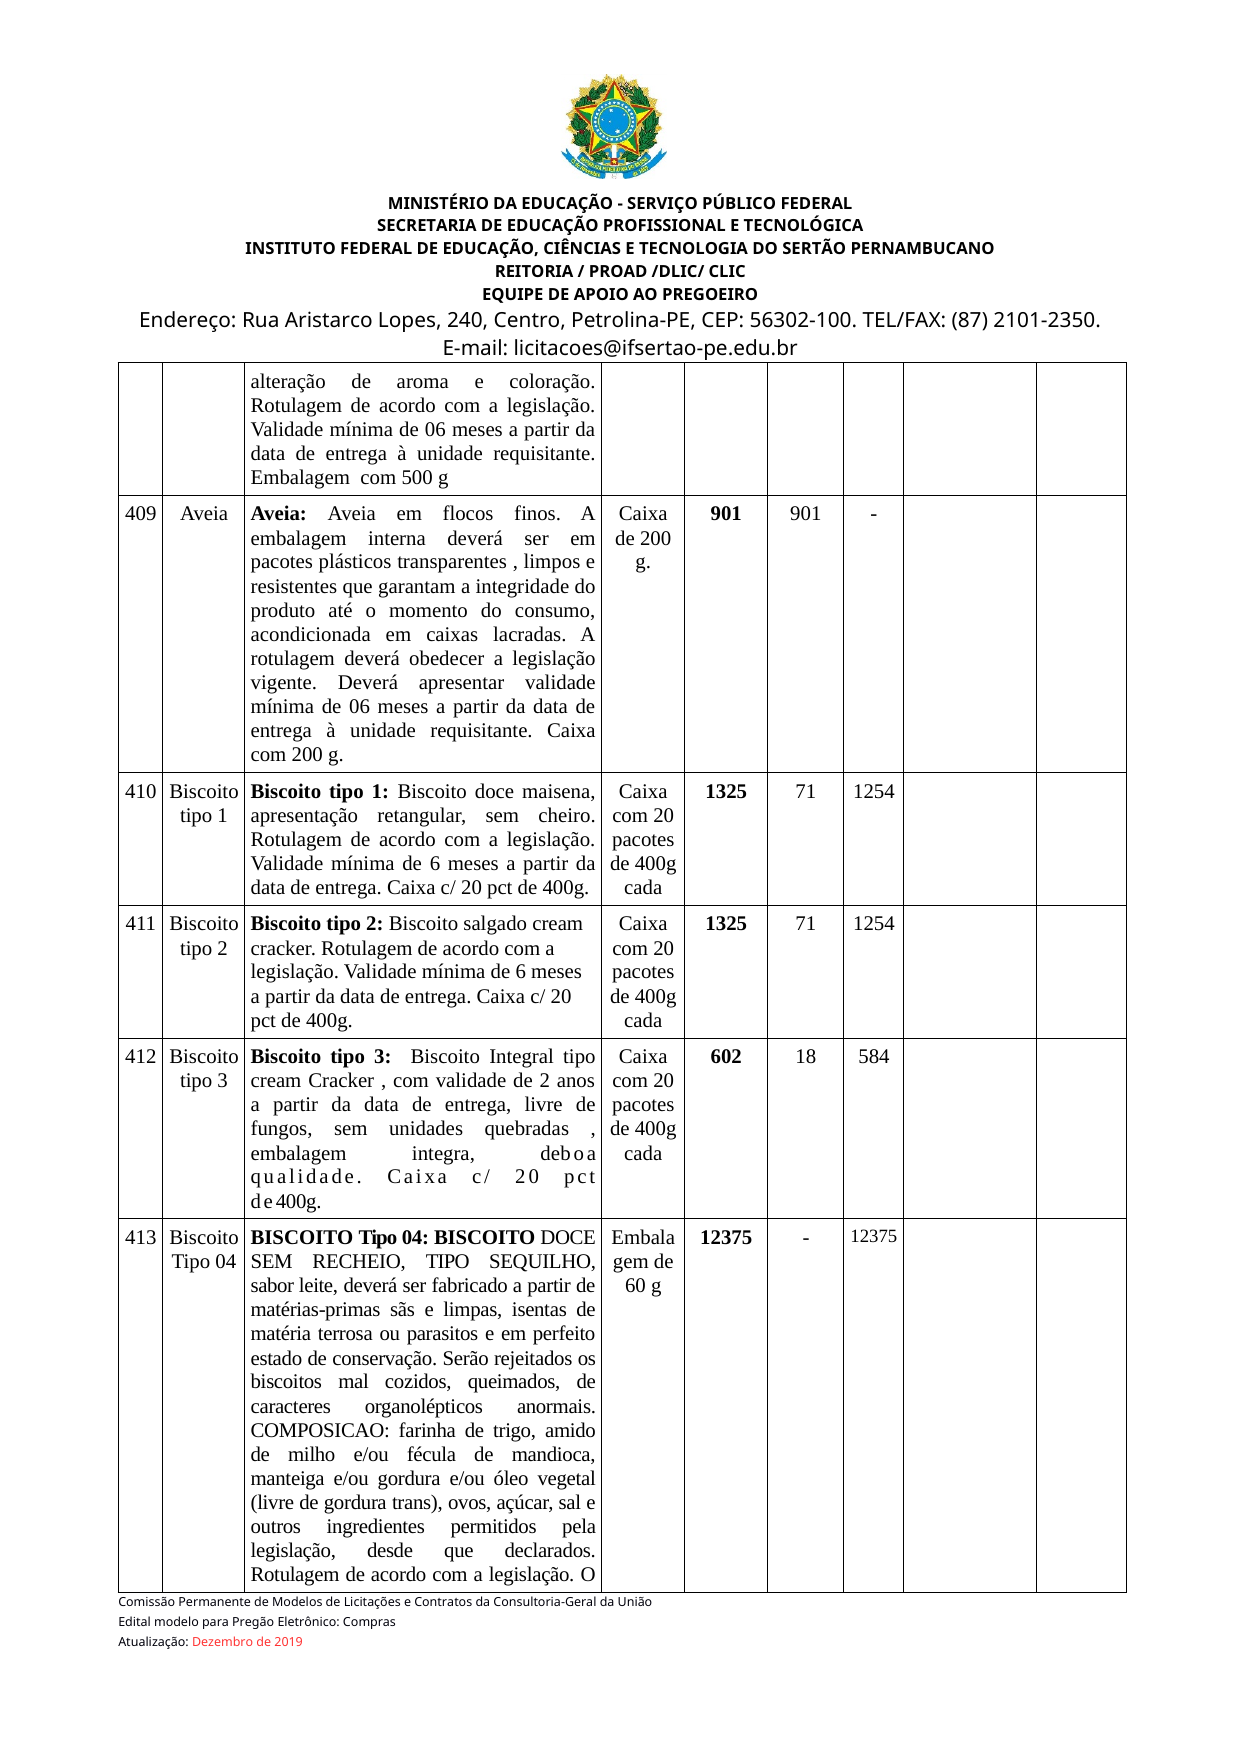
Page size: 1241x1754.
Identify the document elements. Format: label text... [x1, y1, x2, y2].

table_cell Biscoito tipo 1 [163, 773, 244, 904]
table_cell [904, 1039, 1036, 1218]
table_cell 411 [119, 906, 162, 1037]
table_cell [1037, 363, 1126, 494]
table_cell 409 [119, 496, 162, 772]
table_cell 1325 [685, 906, 767, 1037]
table_cell 584 [844, 1039, 903, 1218]
table_cell 413 [119, 1219, 162, 1592]
table_cell [1037, 1219, 1126, 1592]
table_cell - [768, 1219, 843, 1592]
table_cell 12375 [844, 1219, 903, 1592]
table_cell Caixa com 20 pacotes de 400g cada [602, 773, 684, 904]
table_cell Biscoito tipo 2 [163, 906, 244, 1037]
table_cell 1254 [844, 906, 903, 1037]
table_cell [685, 363, 767, 494]
table_cell [1037, 1039, 1126, 1218]
table_cell 901 [685, 496, 767, 772]
table_cell Aveia: Aveia em flocos finos. A embalagem interna deverá ser em pacotes plásticos transparentes , limpos e resistentes que garantam a integridade do produto até o momento do consumo, acondicionada em caixas lacradas. A rotulagem deverá obedecer a legislação vigente. Deverá apresentar validade mínima de 06 meses a partir da data de entrega à unidade requisitante. Caixa com 200 g. [245, 496, 601, 772]
table_cell [904, 773, 1036, 904]
table_cell [844, 363, 903, 494]
table_cell 1254 [844, 773, 903, 904]
table_cell Biscoito tipo 1: Biscoito doce maisena, apresentação retangular, sem cheiro. Rotulagem de acordo com a legislação. Validade mínima de 6 meses a partir da data de entrega. Caixa c/ 20 pct de 400g. [245, 773, 601, 904]
table_cell Aveia [163, 496, 244, 772]
table_cell [904, 363, 1036, 494]
table_cell Caixa com 20 pacotes de 400g cada [602, 1039, 684, 1218]
table_cell 18 [768, 1039, 843, 1218]
table_cell [119, 363, 162, 494]
table_cell Caixa com 20 pacotes de 400g cada [602, 906, 684, 1037]
table_cell [602, 363, 684, 494]
table_cell 602 [685, 1039, 767, 1218]
table_cell 71 [768, 906, 843, 1037]
table_cell Biscoito tipo 3 [163, 1039, 244, 1218]
table_cell [1037, 906, 1126, 1037]
table_cell [163, 363, 244, 494]
table_cell [904, 496, 1036, 772]
table_cell Biscoito tipo 2: Biscoito salgado cream cracker. Rotulagem de acordo com a legislação. Validade mínima de 6 meses a partir da data de entrega. Caixa c/ 20 pct de 400g. [245, 906, 601, 1037]
table_cell Biscoito tipo 3: Biscoito Integral tipo cream Cracker , com validade de 2 anos a partir da data de entrega, livre de fungos, sem unidades quebradas , embalagem integra, deboa qualidade. Caixa c/ 20 pct de400g. [245, 1039, 601, 1218]
table_cell [1037, 496, 1126, 772]
table_cell [768, 363, 843, 494]
table_cell - [844, 496, 903, 772]
table_cell Caixa de 200 g. [602, 496, 684, 772]
table_cell [904, 906, 1036, 1037]
table_cell BISCOITO Tipo 04: BISCOITO DOCE SEM RECHEIO, TIPO SEQUILHO, sabor leite, deverá ser fabricado a partir de matérias-primas sãs e limpas, isentas de matéria terrosa ou parasitos e em perfeito estado de conservação. Serão rejeitados os biscoitos mal cozidos, queimados, de caracteres organolépticos anormais. COMPOSICAO: farinha de trigo, amido de milho e/ou fécula de mandioca, manteiga e/ou gordura e/ou óleo vegetal (livre de gordura trans), ovos, açúcar, sal e outros ingredientes permitidos pela legislação, desde que declarados. Rotulagem de acordo com a legislação. O [245, 1219, 601, 1592]
table_cell [904, 1219, 1036, 1592]
table_cell Embalagem de 60 g [602, 1219, 684, 1592]
table_cell 410 [119, 773, 162, 904]
table_cell [1037, 773, 1126, 904]
table_cell 901 [768, 496, 843, 772]
table_cell alteração de aroma e coloração. Rotulagem de acordo com a legislação. Validade mínima de 06 meses a partir da data de entrega à unidade requisitante. Embalagem com 500 g [245, 363, 601, 494]
table_cell 71 [768, 773, 843, 904]
table_cell Biscoito Tipo 04 [163, 1219, 244, 1592]
table_cell 1325 [685, 773, 767, 904]
table_cell 412 [119, 1039, 162, 1218]
table_cell 12375 [685, 1219, 767, 1592]
picture [560, 74, 667, 179]
